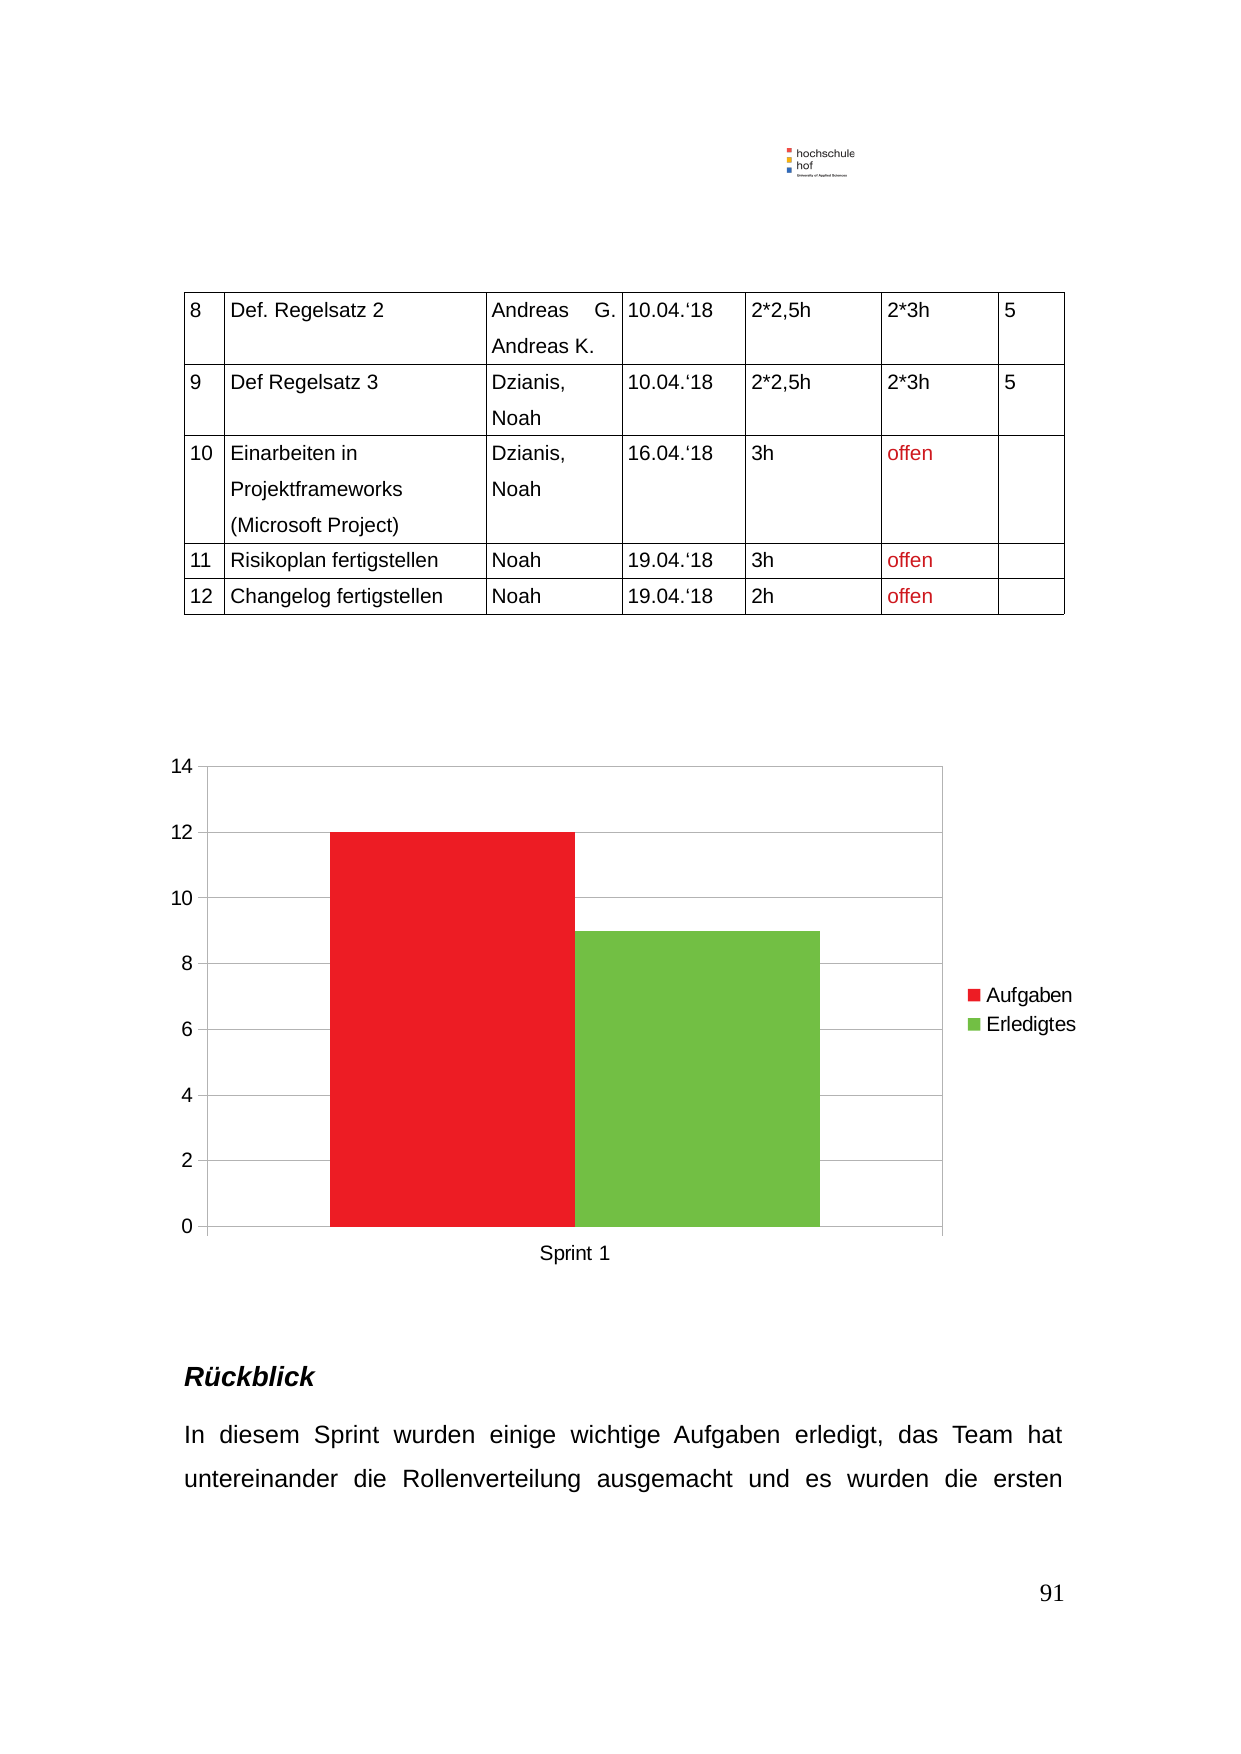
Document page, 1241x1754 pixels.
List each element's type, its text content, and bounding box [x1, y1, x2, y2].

table_cell 3h [746, 436, 881, 542]
table_cell 2h [746, 579, 881, 613]
table_cell 2*3h [882, 365, 998, 435]
table_cell Dzianis, Noah [487, 436, 622, 542]
table_cell Def Regelsatz 3 [225, 365, 486, 435]
table_cell 2*2,5h [746, 293, 881, 364]
table_cell 10 [185, 436, 224, 542]
table_cell 8 [185, 293, 224, 364]
table_cell 3h [746, 544, 881, 578]
table_cell Risikoplan fertigstellen [225, 544, 486, 578]
table_cell Noah [487, 544, 622, 578]
table_cell 12 [185, 579, 224, 613]
table_cell Changelog fertigstellen [225, 579, 486, 613]
picture [786, 148, 855, 177]
table_cell 10.04.‘18 [623, 293, 745, 364]
table_cell [999, 544, 1064, 578]
table_cell 19.04.‘18 [623, 579, 745, 613]
table_cell 19.04.‘18 [623, 544, 745, 578]
table_cell Einarbeiten in Projektframeworks (Microsoft Project) [225, 436, 486, 542]
table_cell [999, 579, 1064, 613]
table_cell 10.04.‘18 [623, 365, 745, 435]
text In diesem Sprint wurden einige wichtige Aufgaben erledigt, das Team hat untereinander die Rollenverteilung ausgemacht und es wurden die ersten [184, 1421, 1064, 1492]
table_cell offen [882, 436, 998, 542]
table_cell Andreas G. Andreas K. [487, 293, 622, 364]
table_cell offen [882, 579, 998, 613]
table_cell 2*3h [882, 293, 998, 364]
table_cell offen [882, 544, 998, 578]
table_cell 16.04.‘18 [623, 436, 745, 542]
table_cell 11 [185, 544, 224, 578]
table_cell 5 [999, 293, 1064, 364]
table_cell 2*2,5h [746, 365, 881, 435]
subtitle Rückblick [184, 1360, 1064, 1392]
table_cell 9 [185, 365, 224, 435]
table_cell [999, 436, 1064, 542]
table_cell Noah [487, 579, 622, 613]
table_cell 5 [999, 365, 1064, 435]
table_cell Dzianis, Noah [487, 365, 622, 435]
table_cell Def. Regelsatz 2 [225, 293, 486, 364]
